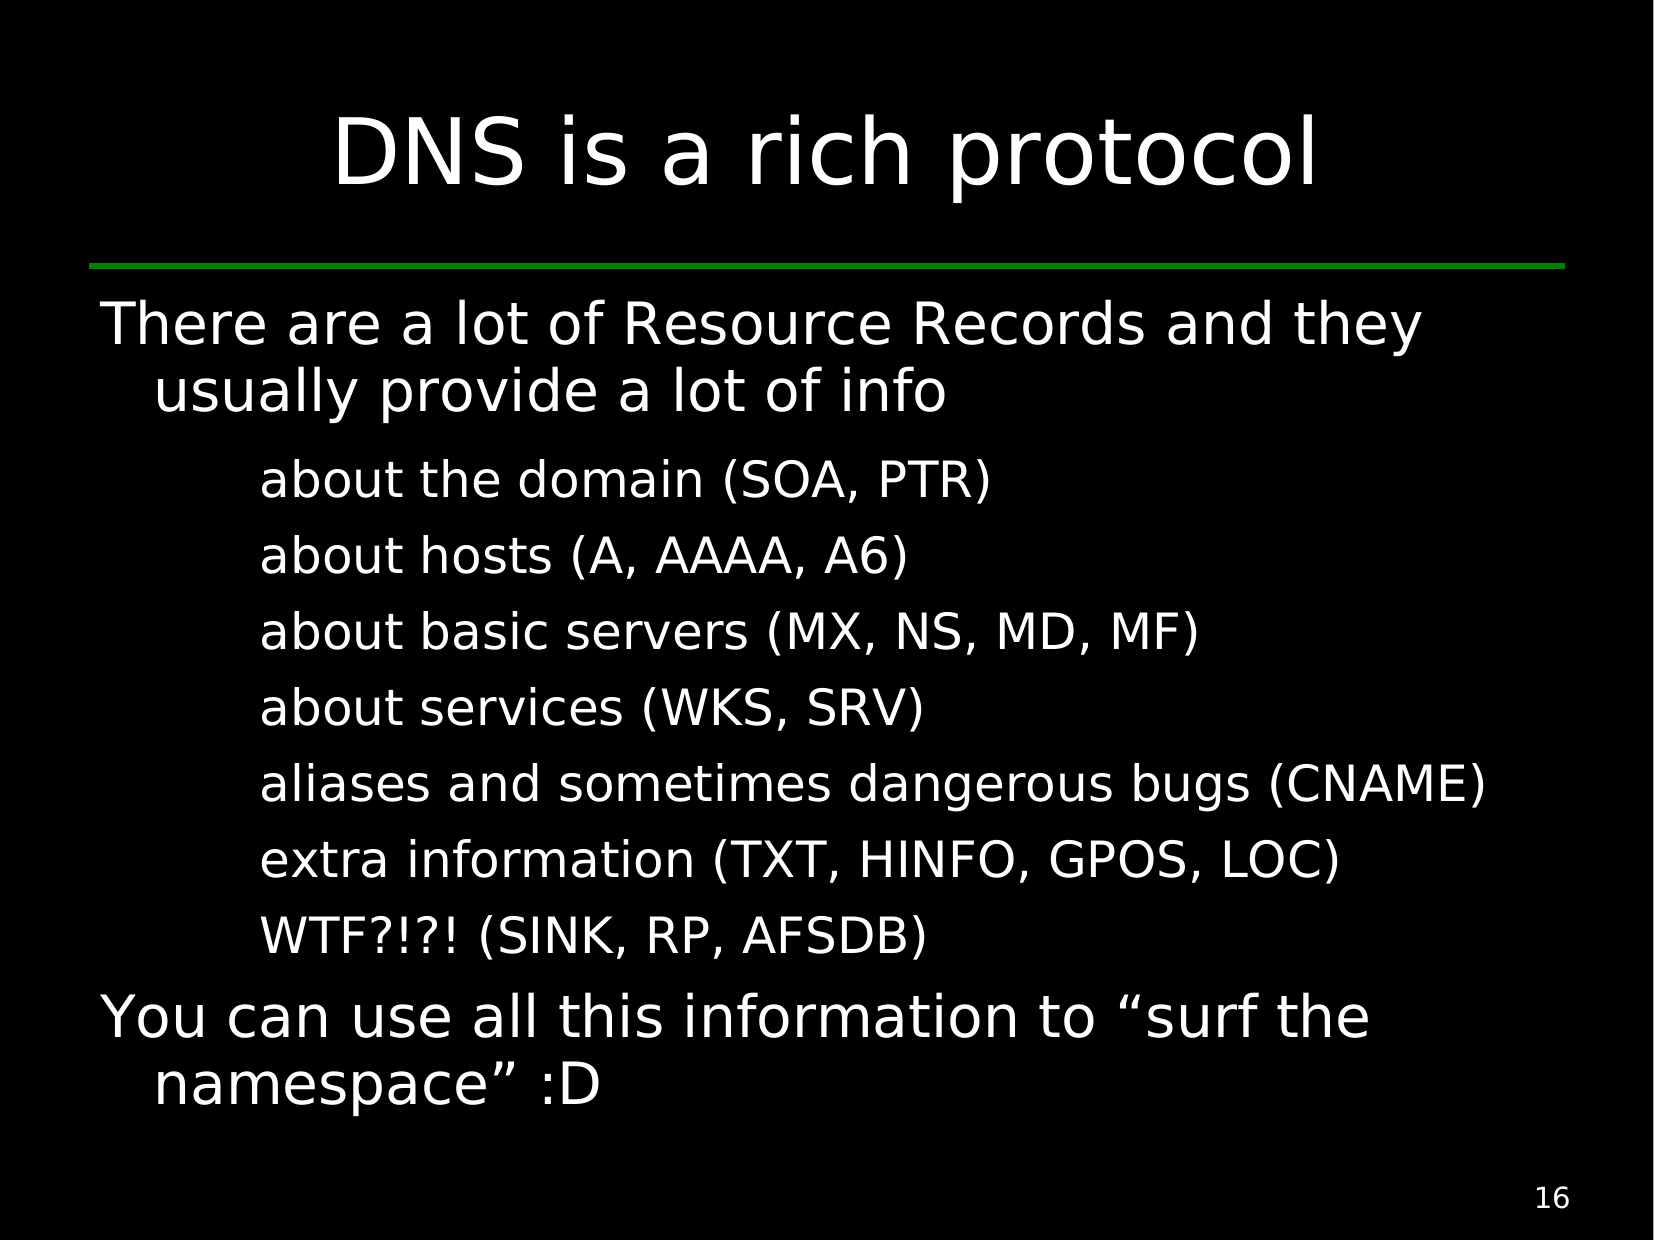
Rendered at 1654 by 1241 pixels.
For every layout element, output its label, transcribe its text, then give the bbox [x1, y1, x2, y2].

title DNS is a rich protocol [82, 56, 1571, 250]
list There are a lot of Resource Records and they usually provide a lot of info about the domain (SOA, PTR) about hosts (A, AAAA, A6) about basic servers (MX, NS, MD, MF) about services (WKS, SRV) aliases and sometimes dangerous bugs (CNAME) extra information (TXT, HINFO, GPOS, LOC) WTF?!?! (SINK, RP, AFSDB) You can use all this information to “surf the namespace” :D [82, 290, 1571, 1119]
